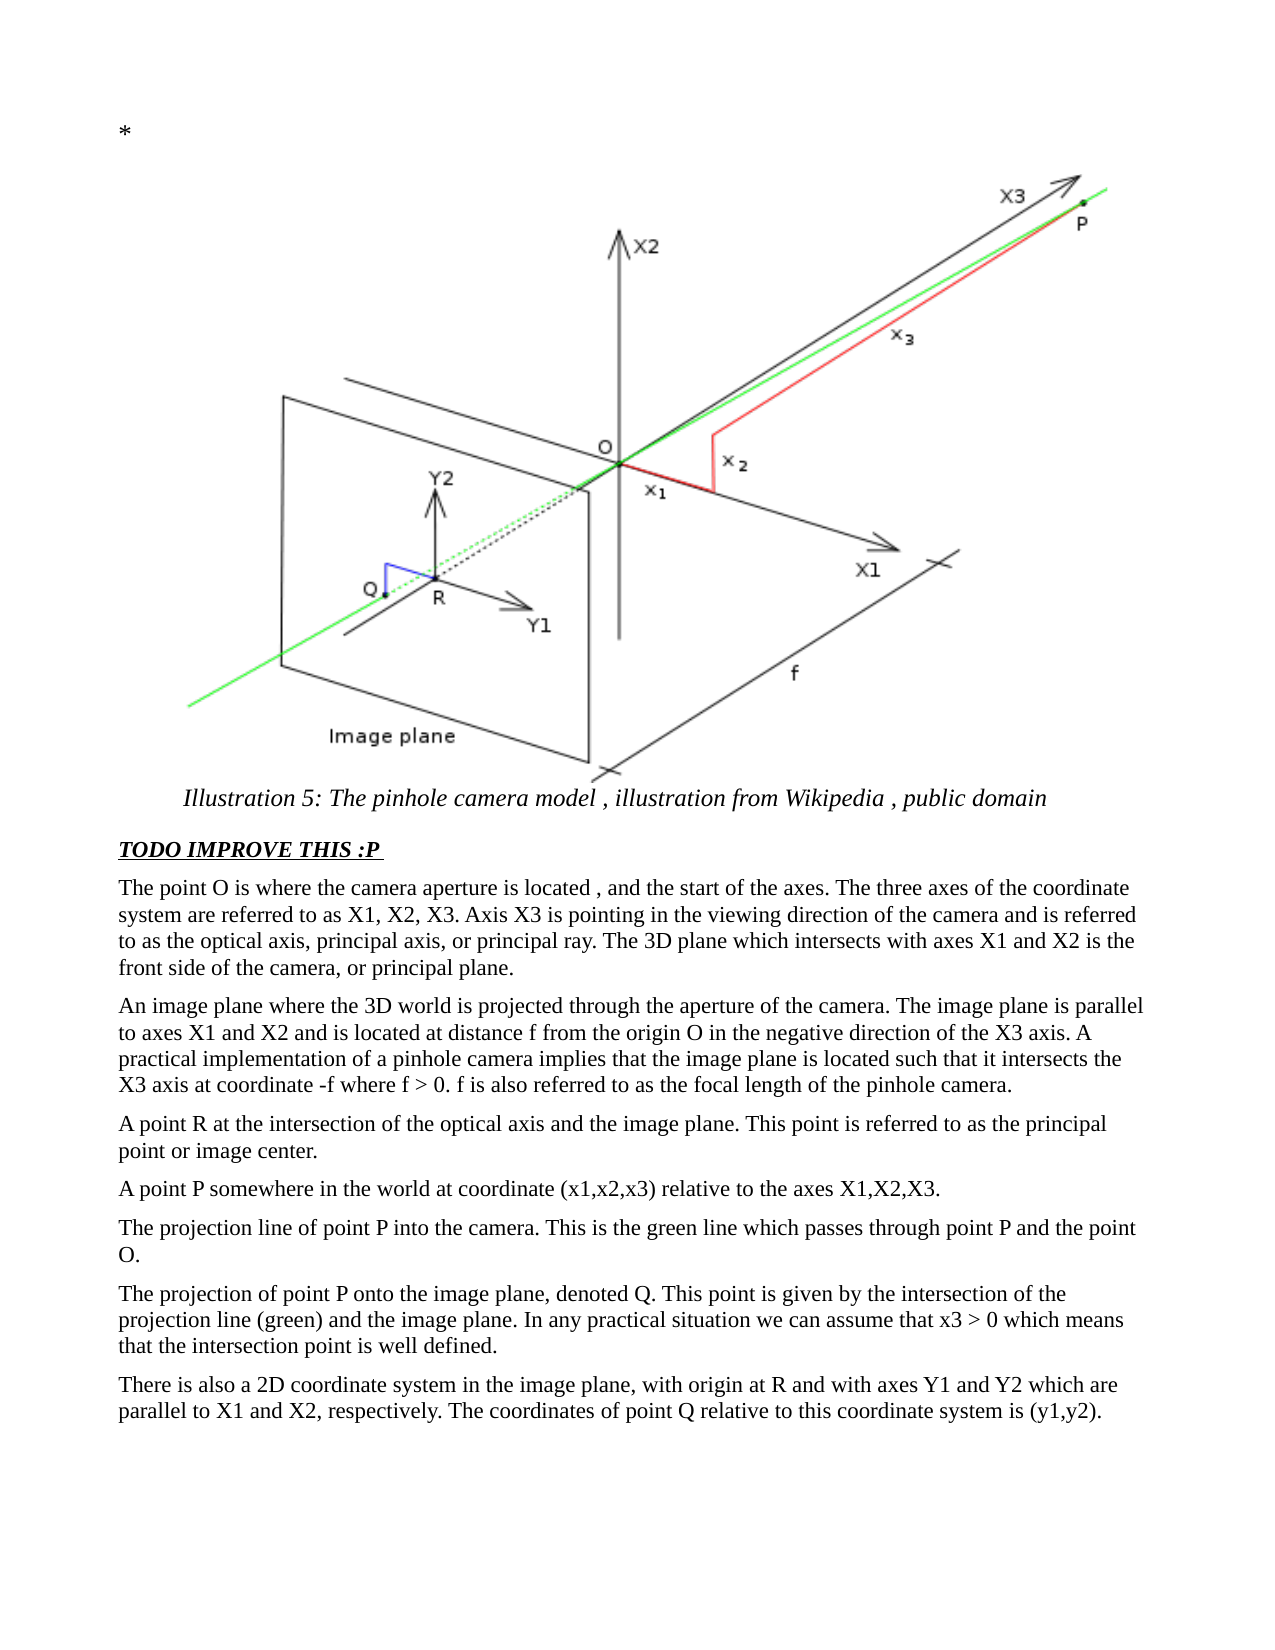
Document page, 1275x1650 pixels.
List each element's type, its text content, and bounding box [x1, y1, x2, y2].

text An image plane where the 3D world is projected through the aperture of the camera. The image plane is parallel to axes X1 and X2 and is located at distance f from the origin O in the negative direction of the X3 axis. A practical implementation of a pinhole camera implies that the image plane is located such that it intersects the X3 axis at coordinate -f where f > 0. f is also referred to as the focal length of the pinhole camera. [118, 992, 1157, 1098]
text TODO IMPROVE THIS :P [118, 162, 1157, 862]
text The point O is where the camera aperture is located , and the start of the axes. The three axes of the coordinate system are referred to as X1, X2, X3. Axis X3 is pointing in the viewing direction of the camera and is referred to as the optical axis, principal axis, or principal ray. The 3D plane which intersects with axes X1 and X2 is the front side of the camera, or principal plane. [118, 874, 1157, 980]
text There is also a 2D coordinate system in the image plane, with origin at R and with axes Y1 and Y2 which are parallel to X1 and X2, respectively. The coordinates of point Q relative to this coordinate system is (y1,y2). [118, 1371, 1157, 1424]
text A point R at the intersection of the optical axis and the image plane. This point is referred to as the principal point or image center. [118, 1110, 1157, 1163]
text Illustration 5: The pinhole camera model , illustration from Wikipedia , public domain [183, 174, 1117, 812]
text The projection of point P onto the image plane, denoted Q. This point is given by the intersection of the projection line (green) and the image plane. In any practical situation we can assume that x3 > 0 which means that the intersection point is well defined. [118, 1279, 1157, 1359]
text * [118, 118, 1157, 149]
picture [183, 174, 1108, 783]
text The projection line of point P into the camera. This is the green line which passes through point P and the point O. [118, 1214, 1157, 1267]
text A point P somewhere in the world at coordinate (x1,x2,x3) relative to the axes X1,X2,X3. [118, 1176, 1157, 1202]
